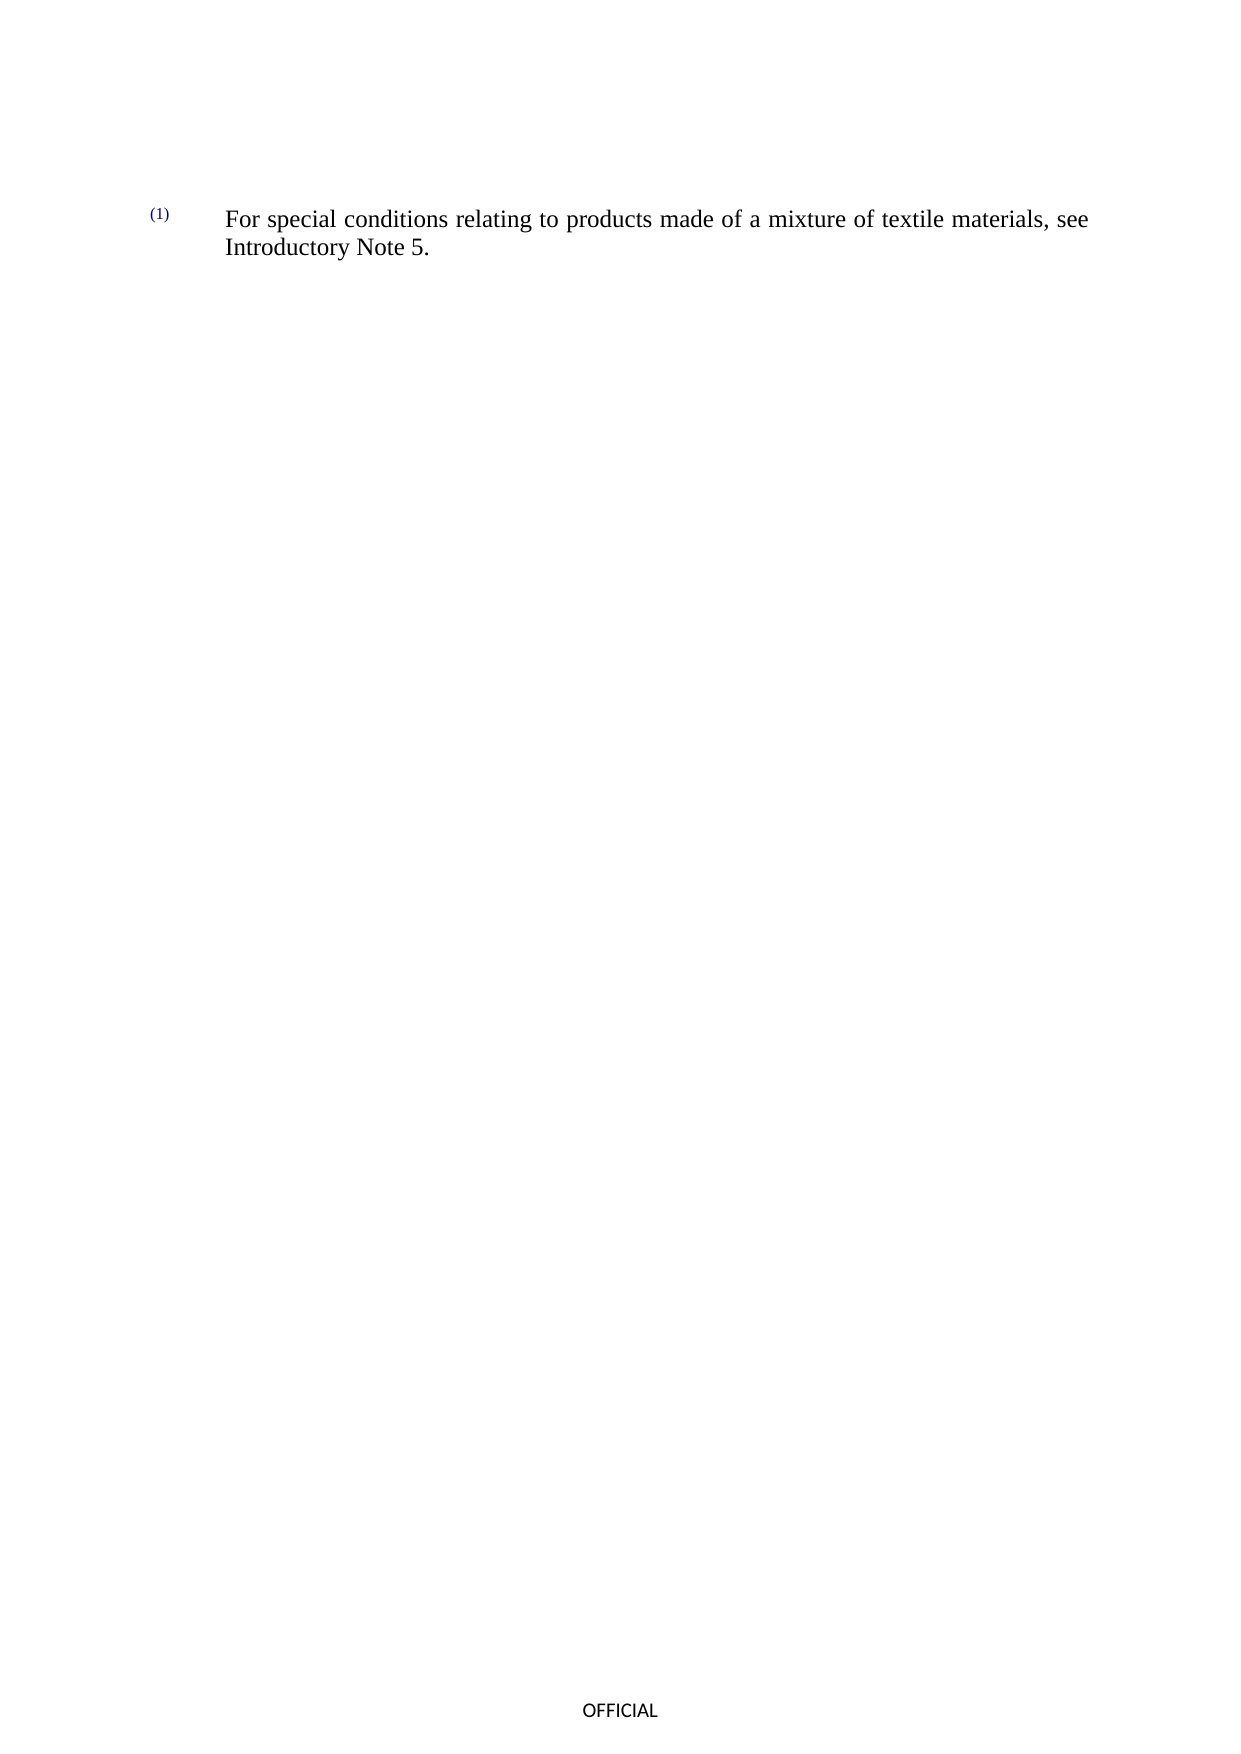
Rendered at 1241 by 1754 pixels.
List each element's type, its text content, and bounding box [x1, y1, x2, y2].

text (1) For special conditions relating to products made of a mixture of textile materials, see Introductory Note 5. [150, 204, 1090, 261]
